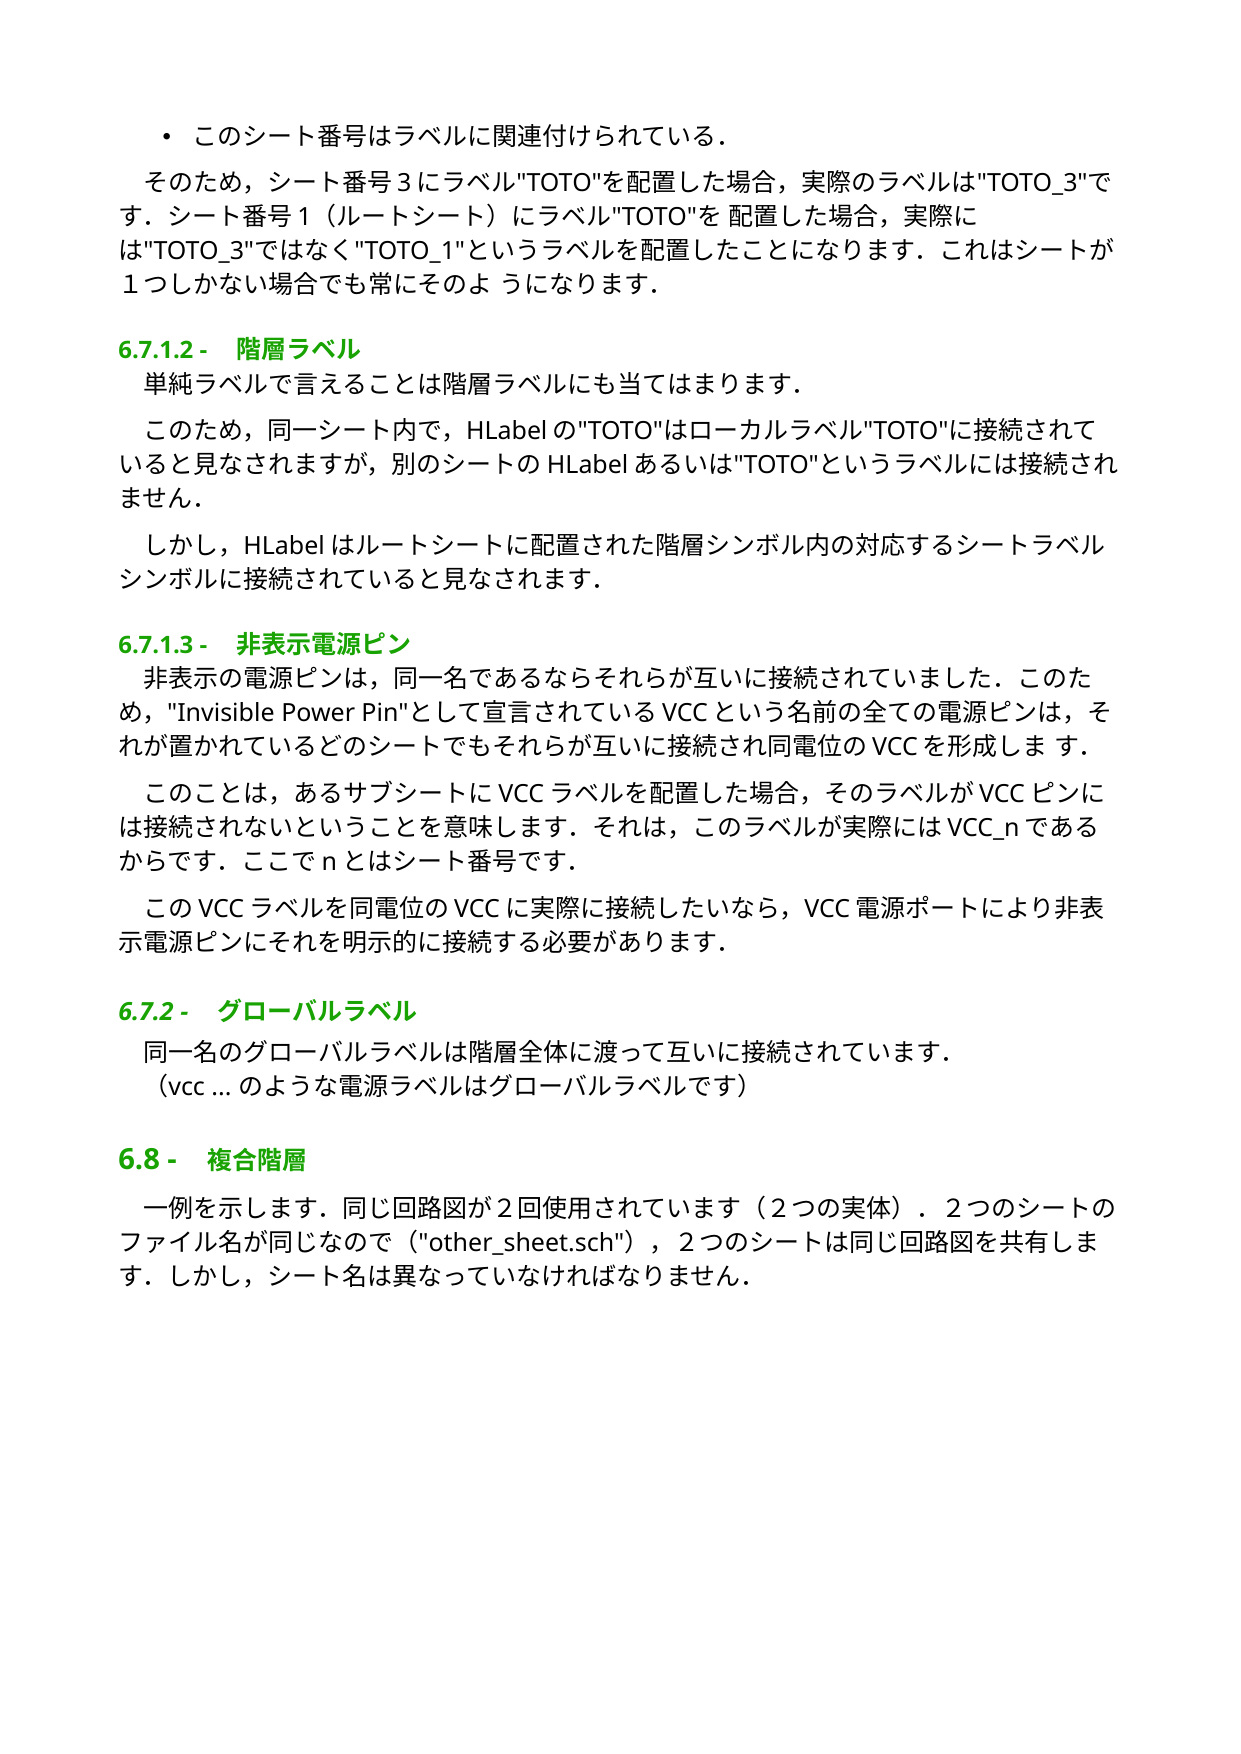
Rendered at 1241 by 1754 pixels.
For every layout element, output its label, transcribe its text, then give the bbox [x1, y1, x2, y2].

subtitle 非表示電源ピン [118, 627, 1122, 661]
text 同一名のグローバルラベルは階層全体に渡って互いに接続されています． （vcc ... のような電源ラベルはグローバルラベルです） [118, 1034, 1122, 1103]
subtitle 階層ラベル [118, 332, 1122, 366]
text 非表示の電源ピンは，同一名であるならそれらが互いに接続されていました．このため，"Invisible Power Pin"として宣言されているVCCという名前の全ての電源ピンは，それが置かれているどのシートでもそれらが互いに接続され同電位のVCCを形成しま す． [118, 661, 1122, 763]
text しかし，HLabelはルートシートに配置された階層シンボル内の対応するシートラベルシンボルに接続されていると見なされます． [118, 527, 1122, 596]
subtitle グローバルラベル [118, 994, 1122, 1028]
text 単純ラベルで言えることは階層ラベルにも当てはまります． [118, 366, 1122, 400]
text このため，同一シート内で，HLabelの"TOTO"はローカルラベル"TOTO"に接続されていると見なされますが，別のシートのHLabelあるいは"TOTO"というラベルには接続されません． [118, 413, 1122, 515]
text そのため，シート番号3にラベル"TOTO"を配置した場合，実際のラベルは"TOTO_3"です．シート番号1（ルートシート）にラベル"TOTO"を 配置した場合，実際には"TOTO_3"ではなく"TOTO_1"というラベルを配置したことになります．これはシートが１つしかない場合でも常にそのよ うになります． [118, 165, 1122, 301]
text 一例を示します．同じ回路図が２回使用されています（２つの実体）．２つのシートのファイル名が同じなので（"other_sheet.sch"），２つのシートは同じ回路図を共有します．しかし，シート名は異なっていなければなりません． [118, 1190, 1122, 1292]
text このVCCラベルを同電位のVCCに実際に接続したいなら，VCC電源ポートにより非表示電源ピンにそれを明示的に接続する必要があります． [118, 890, 1122, 958]
subtitle 複合階層 [118, 1138, 1122, 1178]
list このシート番号はラベルに関連付けられている． [162, 118, 1122, 152]
text このことは，あるサブシートにVCCラベルを配置した場合，そのラベルがVCCピンには接続されないということを意味します．それは，このラベルが実際にはVCC_nであるからです．ここでnとはシート番号です． [118, 776, 1122, 878]
